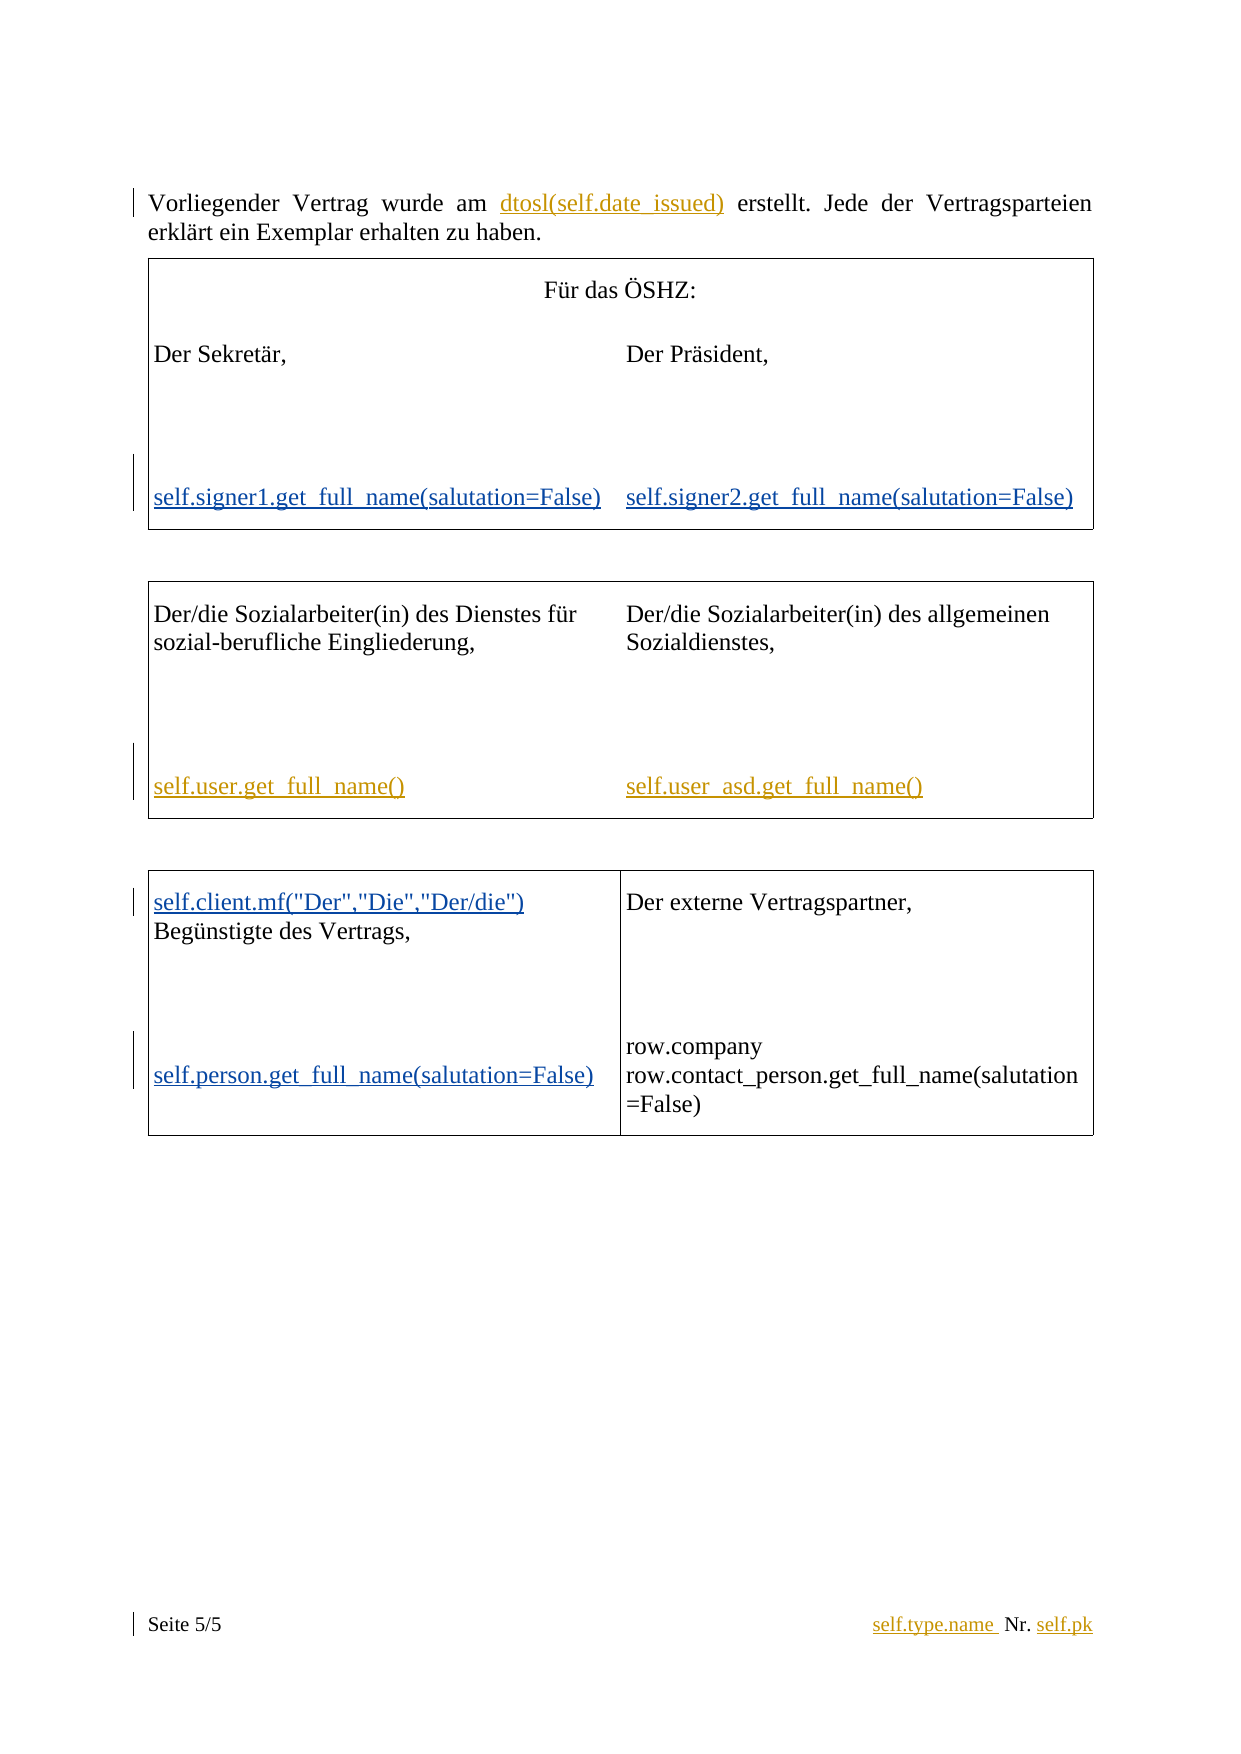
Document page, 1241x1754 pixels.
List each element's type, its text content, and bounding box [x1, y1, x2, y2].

text Vorliegender Vertrag wurde am dtosl(self.date_issued) erstellt. Jede der Vertragsparteien erklärt ein Exemplar erhalten zu haben. [148, 188, 1093, 246]
table_cell Der Präsident, self.signer2.get_full_name(salutation=False) [620, 321, 1093, 529]
table_header Für das ÖSHZ: [149, 259, 1093, 321]
table_header Der/die Sozialarbeiter(in) des Dienstes für sozial-berufliche Eingliederung, self.user.get_full_name() [149, 582, 620, 817]
table_header Der/die Sozialarbeiter(in) des allgemeinen Sozialdienstes, self.user_asd.get_full_name() [620, 582, 1093, 817]
table_header self.client.mf("Der","Die","Der/die") Begünstigte des Vertrags, self.person.get_full_name(salutation=False) [149, 871, 620, 1135]
table_cell Der Sekretär, self.signer1.get_full_name(salutation=False) [149, 321, 620, 529]
table_header Der externe Vertragspartner, row.company row.contact_person.get_full_name(salutation=False) [621, 871, 1093, 1135]
